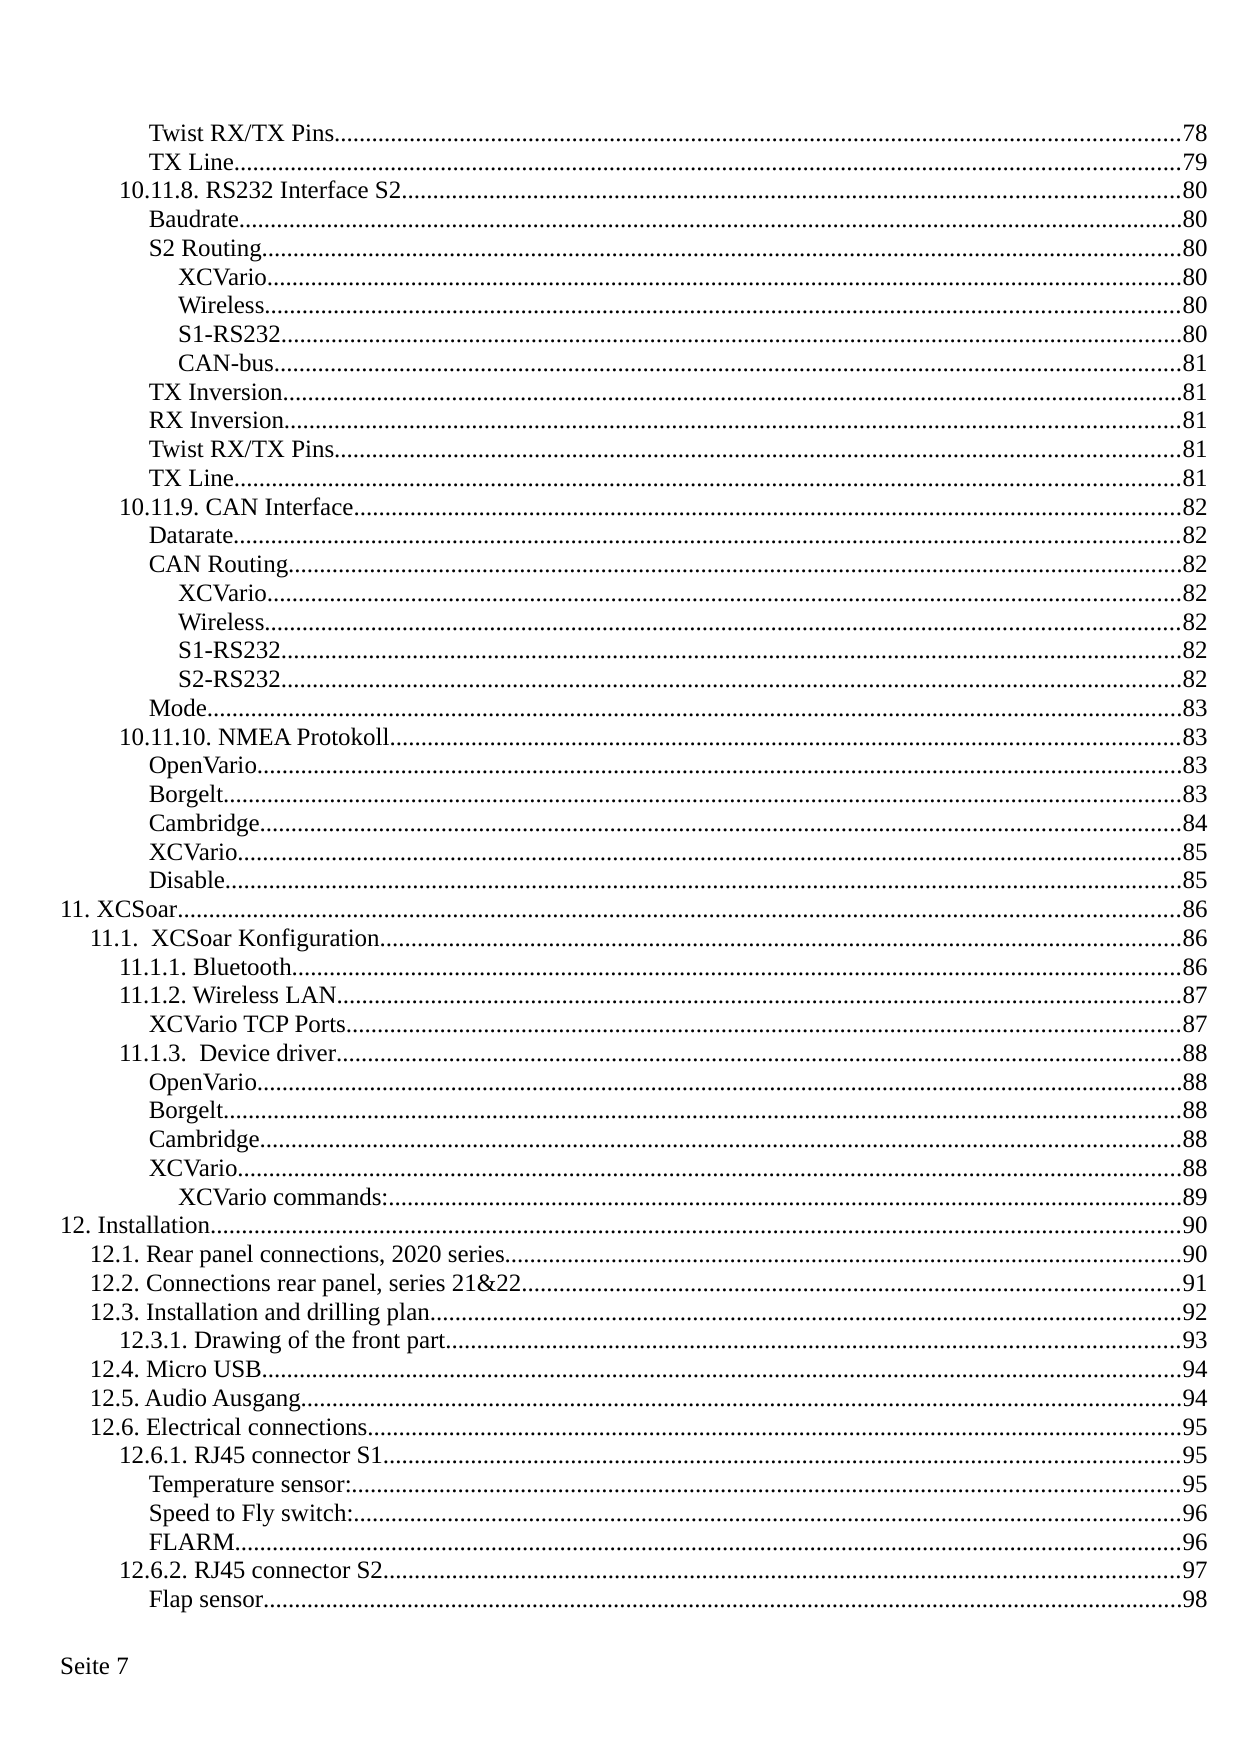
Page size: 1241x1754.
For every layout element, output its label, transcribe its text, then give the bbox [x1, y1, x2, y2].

text CAN-bus 81 [178, 348, 1207, 377]
text 10.11.9. CAN Interface 82 [119, 492, 1207, 521]
text Disable 85 [148, 866, 1207, 894]
text Cambridge 84 [148, 808, 1207, 837]
text S2-RS232 82 [178, 664, 1207, 693]
text Wireless 82 [178, 607, 1207, 636]
text Borgelt 88 [148, 1096, 1207, 1124]
text Mode 83 [148, 693, 1207, 722]
text CAN Routing 82 [148, 549, 1207, 578]
text 12.3.1. Drawing of the front part 93 [119, 1326, 1207, 1354]
text TX Inversion 81 [148, 377, 1207, 406]
text XCVario 88 [148, 1153, 1207, 1182]
text Flap sensor 98 [148, 1584, 1207, 1613]
text RX Inversion 81 [148, 406, 1207, 434]
text TX Line 79 [148, 147, 1207, 176]
text 12.4. Micro USB 94 [89, 1354, 1207, 1383]
text 11.1. XCSoar Konfiguration 86 [89, 923, 1207, 952]
text 12.3. Installation and drilling plan 92 [89, 1297, 1207, 1326]
text 12. Installation 90 [60, 1211, 1207, 1239]
text 11.1.2. Wireless LAN 87 [119, 981, 1207, 1009]
text 12.6. Electrical connections 95 [89, 1412, 1207, 1441]
text Twist RX/TX Pins 81 [148, 434, 1207, 463]
text XCVario 82 [178, 578, 1207, 607]
text FLARM 96 [148, 1527, 1207, 1556]
text S1-RS232 82 [178, 636, 1207, 664]
text XCVario 80 [178, 262, 1207, 291]
text Baudrate 80 [148, 204, 1207, 233]
text 12.2. Connections rear panel, series 21&22 91 [89, 1268, 1207, 1297]
text 12.6.2. RJ45 connector S2 97 [119, 1556, 1207, 1584]
text XCVario TCP Ports 87 [148, 1009, 1207, 1038]
text Borgelt 83 [148, 779, 1207, 808]
text Wireless 80 [178, 291, 1207, 319]
text 11.1.1. Bluetooth 86 [119, 952, 1207, 981]
text 11.1.3. Device driver 88 [119, 1038, 1207, 1067]
text XCVario commands: 89 [178, 1182, 1207, 1211]
text 11. XCSoar 86 [60, 894, 1207, 923]
text XCVario 85 [148, 837, 1207, 866]
text Speed to Fly switch: 96 [148, 1498, 1207, 1527]
text 12.5. Audio Ausgang 94 [89, 1383, 1207, 1412]
text 10.11.8. RS232 Interface S2 80 [119, 176, 1207, 204]
text 12.1. Rear panel connections, 2020 series 90 [89, 1239, 1207, 1268]
text 10.11.10. NMEA Protokoll 83 [119, 722, 1207, 751]
text Temperature sensor: 95 [148, 1469, 1207, 1498]
text TX Line 81 [148, 463, 1207, 492]
text OpenVario 83 [148, 751, 1207, 779]
text Datarate 82 [148, 521, 1207, 549]
text Cambridge 88 [148, 1124, 1207, 1153]
text S1-RS232 80 [178, 319, 1207, 348]
text S2 Routing 80 [148, 233, 1207, 262]
text Twist RX/TX Pins 78 [148, 118, 1207, 147]
text OpenVario 88 [148, 1067, 1207, 1096]
text 12.6.1. RJ45 connector S1 95 [119, 1441, 1207, 1469]
